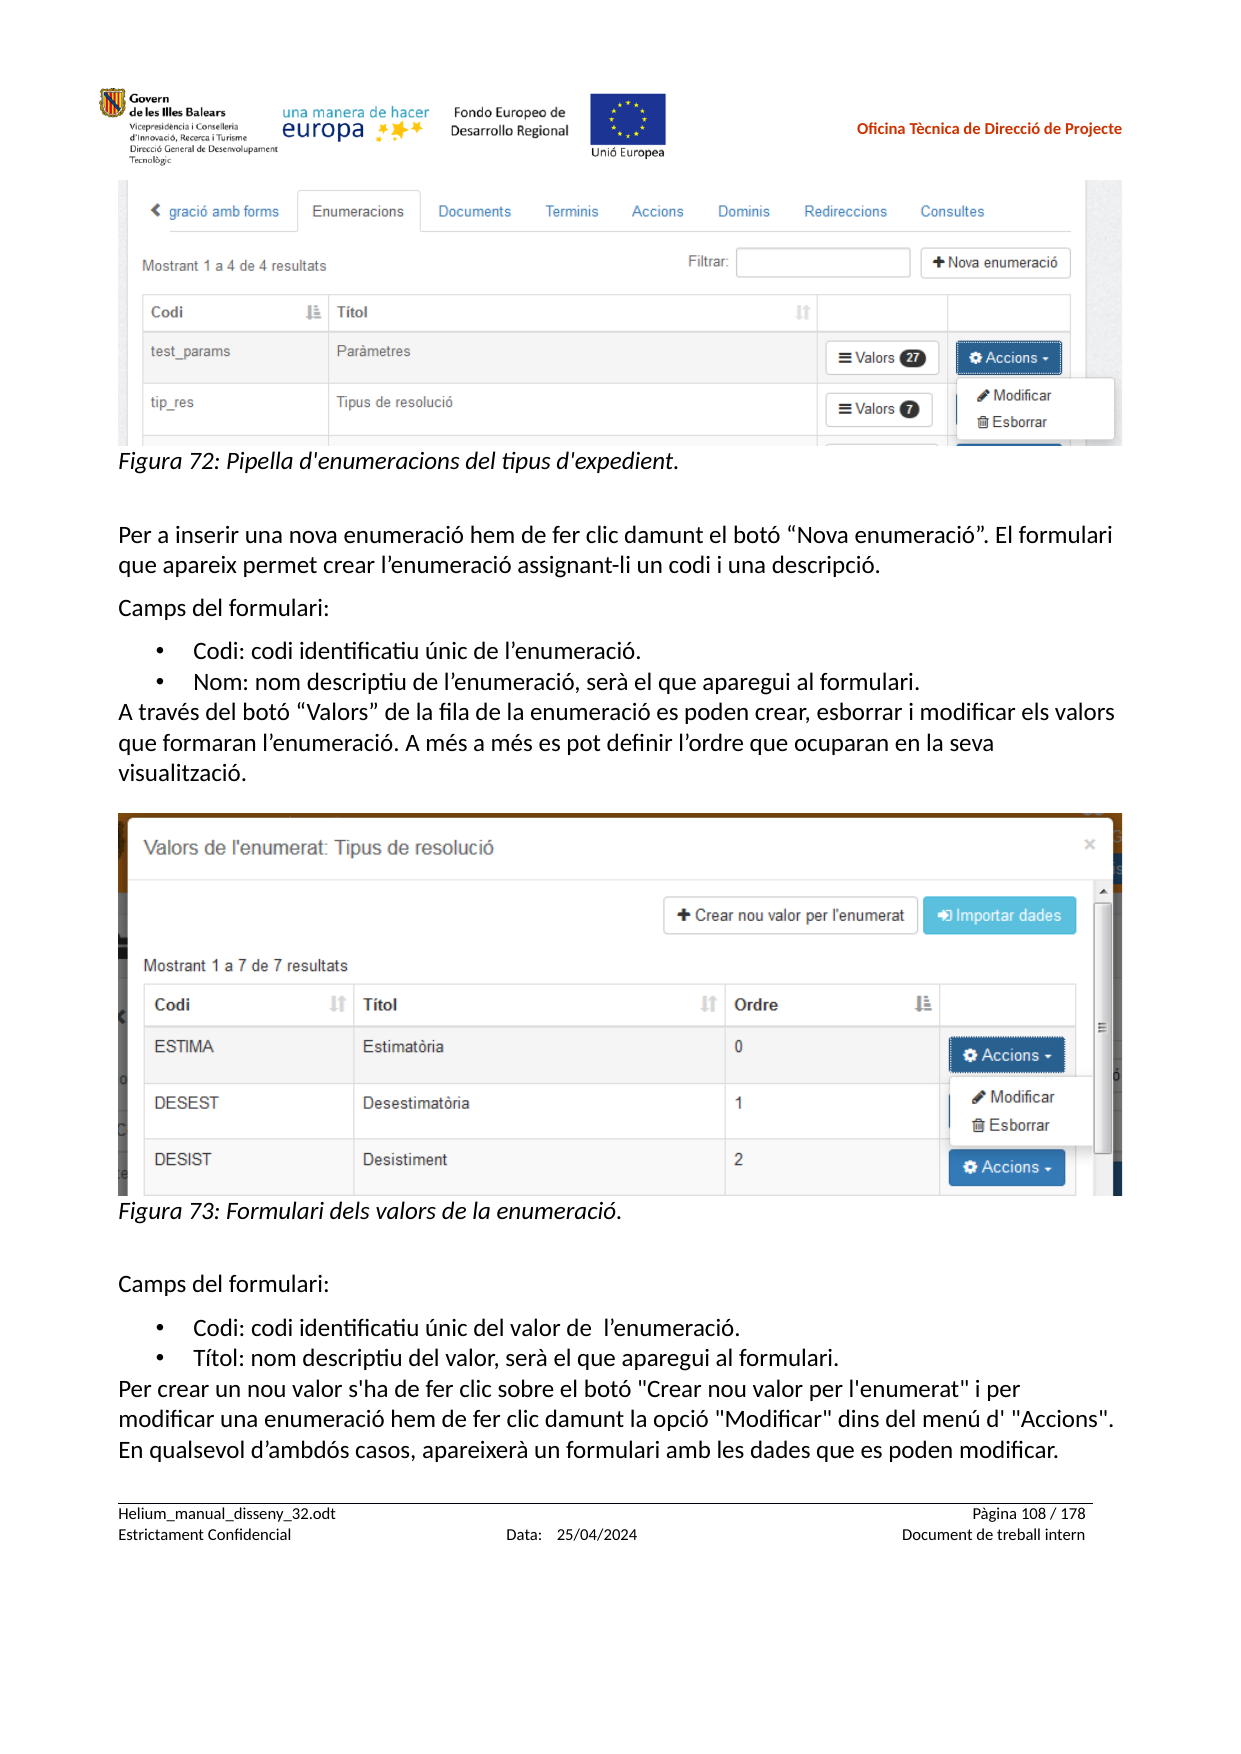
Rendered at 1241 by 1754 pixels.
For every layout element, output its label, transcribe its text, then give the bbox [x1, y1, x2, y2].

text Figura 72: Pipella d'enumeracions del tipus d'expedient. [118, 446, 1122, 476]
picture [99, 87, 668, 166]
text Camps del formulari: [118, 1269, 1122, 1299]
text Per a inserir una nova enumeració hem de fer clic damunt el botó “Nova enumeració”. El formulari que apareix permet crear l’enumeració assignant-li un codi i una descripció. [118, 519, 1122, 580]
text A través del botó “Valors” de la fila de la enumeració es poden crear, esborrar i modificar els valors que formaran l’enumeració. A més a més es pot definir l’ordre que ocuparan en la seva visualització. [118, 697, 1122, 788]
list Codi: codi identificatiu únic de l’enumeració. [156, 636, 1122, 666]
text Figura 73: Formulari dels valors de la enumeració. [118, 1196, 1122, 1226]
list Nom: nom descriptiu de l’enumeració, serà el que aparegui al formulari. [156, 666, 1122, 697]
picture [118, 813, 1123, 1196]
picture [118, 180, 1123, 446]
text Per crear un nou valor s'ha de fer clic sobre el botó "Crear nou valor per l'enumerat" i per modificar una enumeració hem de fer clic damunt la opció "Modificar" dins del menú d' "Accions". En qualsevol d’ambdós casos, apareixerà un formulari amb les dades que es poden modificar. [118, 1373, 1122, 1464]
list Codi: codi identificatiu únic del valor de l’enumeració. [156, 1312, 1122, 1342]
text Camps del formulari: [118, 592, 1122, 623]
list Títol: nom descriptiu del valor, serà el que aparegui al formulari. [156, 1342, 1122, 1373]
